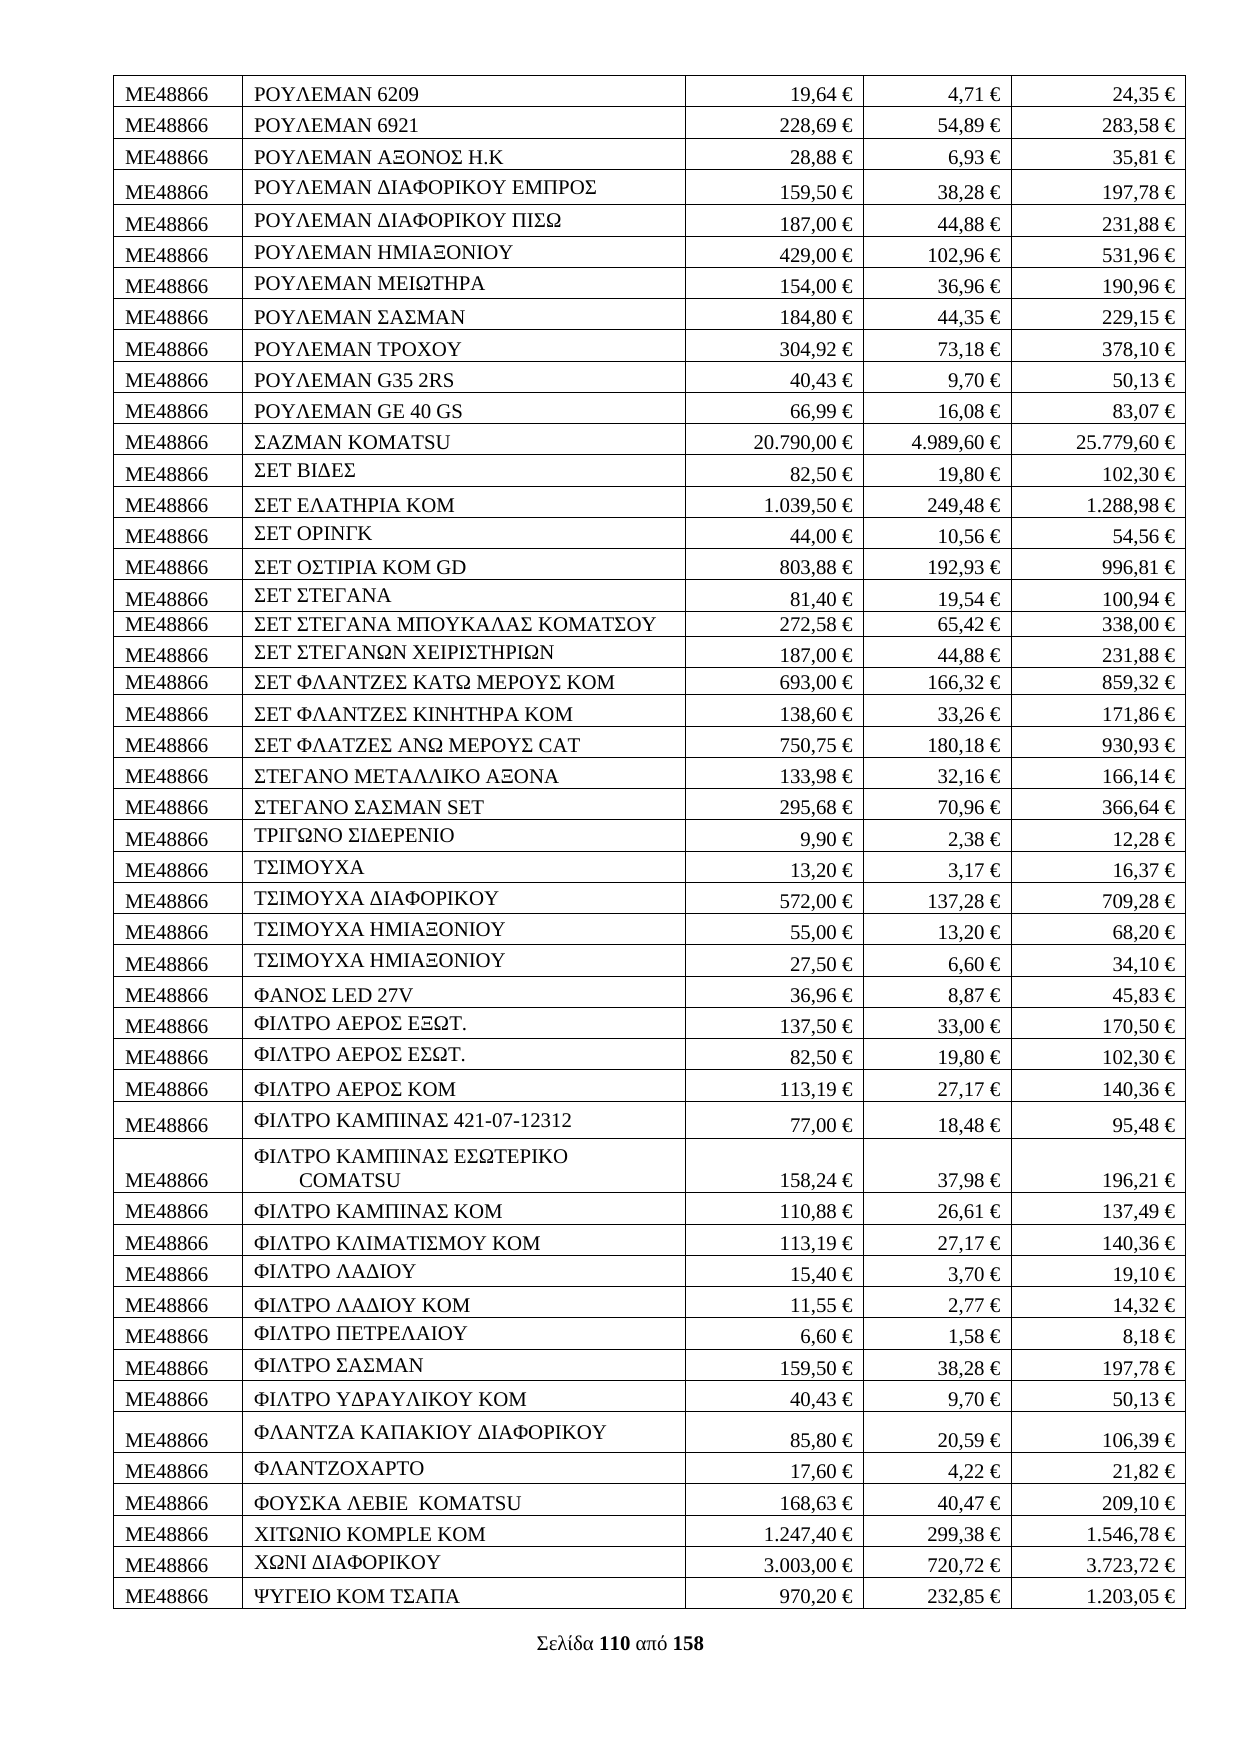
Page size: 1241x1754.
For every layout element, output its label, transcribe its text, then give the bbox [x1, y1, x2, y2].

table_cell 192,93 € [864, 549, 1011, 579]
table_cell 38,28 € [864, 1350, 1011, 1380]
table_cell ΡΟΥΛΕΜΑΝ ΔΙΑΦΟΡΙΚΟΥ ΠΙΣΩ [243, 205, 685, 236]
table_cell ΜΕ48866 [114, 1008, 242, 1038]
table_cell 720,72 € [864, 1547, 1011, 1577]
table_cell ΦΙΛΤΡΟ ΛΑΔΙΟΥ [243, 1256, 685, 1286]
table_cell 37,98 € [864, 1139, 1011, 1192]
table_cell 197,78 € [1012, 170, 1185, 204]
table_cell ΤΣΙΜΟΥΧΑ ΗΜΙΑΞΟΝΙΟΥ [243, 914, 685, 944]
table_cell 171,86 € [1012, 695, 1185, 726]
table_cell ΜΕ48866 [114, 362, 242, 392]
table_cell 102,30 € [1012, 455, 1185, 486]
table_cell 970,20 € [686, 1578, 863, 1608]
table_cell 44,88 € [864, 205, 1011, 236]
table_cell 54,56 € [1012, 518, 1185, 548]
table_cell 44,88 € [864, 637, 1011, 667]
table_cell ΜΕ48866 [114, 1350, 242, 1380]
table_cell 249,48 € [864, 487, 1011, 517]
table_cell 20,59 € [864, 1412, 1011, 1452]
table_cell 8,18 € [1012, 1318, 1185, 1348]
table_cell 19,80 € [864, 455, 1011, 486]
table_cell ΜΕ48866 [114, 789, 242, 819]
table_cell 572,00 € [686, 883, 863, 913]
table_cell ΜΕ48866 [114, 1453, 242, 1483]
table_cell 40,47 € [864, 1484, 1011, 1514]
table_cell 158,24 € [686, 1139, 863, 1192]
table_cell 1.039,50 € [686, 487, 863, 517]
table_cell 44,35 € [864, 299, 1011, 329]
table_cell 304,92 € [686, 330, 863, 361]
table_cell 68,20 € [1012, 914, 1185, 944]
table_cell ΦΙΛΤΡΟ ΥΔΡΑYΛΙΚΟΥ KOM [243, 1381, 685, 1411]
table_cell 82,50 € [686, 1039, 863, 1069]
table_cell 77,00 € [686, 1102, 863, 1137]
table_cell 338,00 € [1012, 612, 1185, 636]
table_cell 32,16 € [864, 758, 1011, 788]
table_cell 229,15 € [1012, 299, 1185, 329]
table_cell 1,58 € [864, 1318, 1011, 1348]
table_cell ΡΟΥΛΕΜΑΝ ΗΜΙΑΞΟΝΙΟΥ [243, 237, 685, 267]
table_cell 3.723,72 € [1012, 1547, 1185, 1577]
table_cell 6,60 € [686, 1318, 863, 1348]
table_cell 187,00 € [686, 637, 863, 667]
table_cell 709,28 € [1012, 883, 1185, 913]
table_cell 13,20 € [686, 852, 863, 882]
table_cell 25.779,60 € [1012, 424, 1185, 454]
table_cell 137,28 € [864, 883, 1011, 913]
table_cell 110,88 € [686, 1193, 863, 1223]
table_cell ΤΣΙΜΟΥΧΑ ΗΜΙΑΞΟΝΙΟΥ [243, 945, 685, 976]
table_cell 35,81 € [1012, 139, 1185, 169]
table_cell 27,17 € [864, 1225, 1011, 1255]
table_cell 295,68 € [686, 789, 863, 819]
table_cell 50,13 € [1012, 362, 1185, 392]
table_cell ΜΕ48866 [114, 1193, 242, 1223]
table_cell 66,99 € [686, 393, 863, 423]
table_cell 196,21 € [1012, 1139, 1185, 1192]
table_cell 36,96 € [686, 977, 863, 1007]
table_cell 106,39 € [1012, 1412, 1185, 1452]
table_cell ΜΕ48866 [114, 612, 242, 636]
table_cell ΡΟΥΛΕΜΑΝ 6209 [243, 76, 685, 106]
table_cell 3,17 € [864, 852, 1011, 882]
table_cell 9,90 € [686, 820, 863, 851]
table_cell ΜΕ48866 [114, 76, 242, 106]
table_cell ΜΕ48866 [114, 170, 242, 204]
table_cell 26,61 € [864, 1193, 1011, 1223]
table_cell ΜΕ48866 [114, 1256, 242, 1286]
table_cell ΡΟΥΛΕΜΑΝ 6921 [243, 107, 685, 137]
table_cell 11,55 € [686, 1287, 863, 1317]
table_cell ΜΕ48866 [114, 139, 242, 169]
table_cell 166,32 € [864, 668, 1011, 694]
table_cell ΜΕ48866 [114, 758, 242, 788]
table_cell 40,43 € [686, 362, 863, 392]
table_cell ΦΛΑΝΤΖΑ ΚΑΠΑΚΙΟΥ ΔΙΑΦΟΡΙΚΟΥ [243, 1412, 685, 1452]
table_cell ΡΟΥΛΕΜΑΝ ΤΡΟΧΟΥ [243, 330, 685, 361]
table_cell 190,96 € [1012, 268, 1185, 298]
table_cell 50,13 € [1012, 1381, 1185, 1411]
table_cell ΧΩΝΙ ΔΙΑΦΟΡΙΚΟΥ [243, 1547, 685, 1577]
table_cell ΡΟΥΛΕΜΑΝ GE 40 GS [243, 393, 685, 423]
table_cell 28,88 € [686, 139, 863, 169]
table_cell 85,80 € [686, 1412, 863, 1452]
table_cell 159,50 € [686, 170, 863, 204]
table_cell 9,70 € [864, 362, 1011, 392]
table_cell 16,37 € [1012, 852, 1185, 882]
table_cell 102,96 € [864, 237, 1011, 267]
table_cell ΦΙΛΤΡΟ ΚΛΙΜΑΤΙΣΜΟΥ KOM [243, 1225, 685, 1255]
table_cell 54,89 € [864, 107, 1011, 137]
table_cell 34,10 € [1012, 945, 1185, 976]
table_cell 184,80 € [686, 299, 863, 329]
table_cell 170,50 € [1012, 1008, 1185, 1038]
table_cell ΜΕ48866 [114, 727, 242, 757]
table_cell 2,38 € [864, 820, 1011, 851]
table_cell 154,00 € [686, 268, 863, 298]
table_cell 18,48 € [864, 1102, 1011, 1137]
table_cell 45,83 € [1012, 977, 1185, 1007]
table_cell 17,60 € [686, 1453, 863, 1483]
table_cell 299,38 € [864, 1516, 1011, 1546]
table_cell 366,64 € [1012, 789, 1185, 819]
table_cell 33,26 € [864, 695, 1011, 726]
table_cell 531,96 € [1012, 237, 1185, 267]
table_cell ΦΙΛΤΡΟ ΚΑΜΠΙΝΑΣ 421-07-12312 [243, 1102, 685, 1137]
table_cell 40,43 € [686, 1381, 863, 1411]
table_cell 19,10 € [1012, 1256, 1185, 1286]
table_cell ΣΤΕΓΑΝΟ ΣΑΣΜΑΝ SET [243, 789, 685, 819]
table_cell 73,18 € [864, 330, 1011, 361]
table_cell ΜΕ48866 [114, 1287, 242, 1317]
table_cell ΜΕ48866 [114, 1139, 242, 1192]
table_cell 138,60 € [686, 695, 863, 726]
table_cell ΦΙΛΤΡΟ ΚΑΜΠΙΝΑΣ ΕΣΩΤΕΡΙΚΟ COMATSU [243, 1139, 685, 1192]
table_cell 1.546,78 € [1012, 1516, 1185, 1546]
table_cell ΧΙΤΩΝΙΟ KOMPLE KOM [243, 1516, 685, 1546]
table_cell 231,88 € [1012, 205, 1185, 236]
table_cell 3.003,00 € [686, 1547, 863, 1577]
table_cell 6,60 € [864, 945, 1011, 976]
table_cell 44,00 € [686, 518, 863, 548]
table_cell ΜΕ48866 [114, 237, 242, 267]
table_cell ΜΕ48866 [114, 883, 242, 913]
table_cell ΜΕ48866 [114, 668, 242, 694]
table_cell ΜΕ48866 [114, 1318, 242, 1348]
table_cell ΡΟΥΛΕΜΑΝ ΜΕΙΩΤΗΡΑ [243, 268, 685, 298]
table_cell ΦΟΥΣΚΑ ΛΕΒΙΕ KOMATSU [243, 1484, 685, 1514]
table_cell ΡΟΥΛΕΜΑΝ ΑΞΟΝΟΣ Η.Κ [243, 139, 685, 169]
table_cell 10,56 € [864, 518, 1011, 548]
table_cell ΡΟΥΛΕΜΑΝ G35 2RS [243, 362, 685, 392]
table_cell ΜΕ48866 [114, 424, 242, 454]
table_cell ΣΕΤ ΦΛΑΝΤΖΕΣ ΚΑΤΩ ΜΕΡΟΥΣ KOM [243, 668, 685, 694]
table_cell ΣΕΤ ΕΛΑΤΗΡΙΑ KOM [243, 487, 685, 517]
table_cell 14,32 € [1012, 1287, 1185, 1317]
table_cell ΜΕ48866 [114, 1225, 242, 1255]
table_cell 272,58 € [686, 612, 863, 636]
table_cell 2,77 € [864, 1287, 1011, 1317]
table_cell 3,70 € [864, 1256, 1011, 1286]
table_cell 38,28 € [864, 170, 1011, 204]
table_cell ΜΕ48866 [114, 455, 242, 486]
table_cell ΦΑΝΟΣ LED 27V [243, 977, 685, 1007]
table_cell 137,50 € [686, 1008, 863, 1038]
table_cell 70,96 € [864, 789, 1011, 819]
table_cell 4,71 € [864, 76, 1011, 106]
table_cell ΜΕ48866 [114, 1381, 242, 1411]
table_cell 140,36 € [1012, 1070, 1185, 1101]
table_cell 55,00 € [686, 914, 863, 944]
table_cell 228,69 € [686, 107, 863, 137]
table_cell 209,10 € [1012, 1484, 1185, 1514]
table_cell ΣΤΕΓΑΝΟ ΜΕΤΑΛΛΙΚΟ ΑΞΟΝΑ [243, 758, 685, 788]
table_cell ΜΕ48866 [114, 637, 242, 667]
table_cell 750,75 € [686, 727, 863, 757]
table_cell 180,18 € [864, 727, 1011, 757]
table_cell ΣΕΤ ΣΤΕΓΑΝΑ [243, 580, 685, 611]
table_cell 65,42 € [864, 612, 1011, 636]
table_cell ΣΕΤ ΦΛΑΝΤΖΕΣ ΚΙΝΗΤΗΡΑ KOM [243, 695, 685, 726]
table_cell ΜΕ48866 [114, 580, 242, 611]
table_cell 33,00 € [864, 1008, 1011, 1038]
table_cell 166,14 € [1012, 758, 1185, 788]
table_cell 859,32 € [1012, 668, 1185, 694]
table_cell ΜΕ48866 [114, 1412, 242, 1452]
table_cell 197,78 € [1012, 1350, 1185, 1380]
table_cell 283,58 € [1012, 107, 1185, 137]
table_cell 429,00 € [686, 237, 863, 267]
table_cell ΜΕ48866 [114, 1547, 242, 1577]
table_cell ΦΙΛΤΡΟ ΣΑΣΜΑΝ [243, 1350, 685, 1380]
table_cell ΦΙΛΤΡΟ ΑΕΡΟΣ ΕΞΩΤ. [243, 1008, 685, 1038]
table_cell ΜΕ48866 [114, 852, 242, 882]
table_cell ΦΙΛΤΡΟ ΚΑΜΠΙΝΑΣ KOM [243, 1193, 685, 1223]
table_cell 8,87 € [864, 977, 1011, 1007]
table_cell ΤΣΙΜΟΥΧΑ ΔΙΑΦΟΡΙΚΟΥ [243, 883, 685, 913]
table_cell ΜΕ48866 [114, 914, 242, 944]
table_cell ΜΕ48866 [114, 549, 242, 579]
table_cell ΦΛΑΝΤΖΟΧΑΡΤΟ [243, 1453, 685, 1483]
table_cell ΨΥΓΕΙΟ KOM ΤΣΑΠΑ [243, 1578, 685, 1608]
table_cell 21,82 € [1012, 1453, 1185, 1483]
table_cell 1.203,05 € [1012, 1578, 1185, 1608]
table_cell ΜΕ48866 [114, 1484, 242, 1514]
table_cell ΜΕ48866 [114, 1578, 242, 1608]
table_cell ΤΡΙΓΩΝΟ ΣΙΔΕΡΕΝΙΟ [243, 820, 685, 851]
table_cell ΣΑΖΜΑΝ KOMATSU [243, 424, 685, 454]
table_cell 187,00 € [686, 205, 863, 236]
table_cell ΣΕΤ ΟΡΙΝΓΚ [243, 518, 685, 548]
table_cell ΜΕ48866 [114, 330, 242, 361]
table_cell 12,28 € [1012, 820, 1185, 851]
table_cell 378,10 € [1012, 330, 1185, 361]
table_cell 6,93 € [864, 139, 1011, 169]
table_cell 100,94 € [1012, 580, 1185, 611]
table_cell 137,49 € [1012, 1193, 1185, 1223]
table_cell 232,85 € [864, 1578, 1011, 1608]
table_cell ΜΕ48866 [114, 1070, 242, 1101]
table_cell ΜΕ48866 [114, 1102, 242, 1137]
table_cell 140,36 € [1012, 1225, 1185, 1255]
table_cell 81,40 € [686, 580, 863, 611]
table_cell ΡΟΥΛΕΜΑΝ ΣΑΣΜΑΝ [243, 299, 685, 329]
table_cell 4.989,60 € [864, 424, 1011, 454]
table_cell 83,07 € [1012, 393, 1185, 423]
table_cell ΣΕΤ ΒΙΔΕΣ [243, 455, 685, 486]
table_cell 9,70 € [864, 1381, 1011, 1411]
table_cell ΣΕΤ ΣΤΕΓΑΝΑ ΜΠΟΥΚΑΛΑΣ ΚΟΜΑΤΣΟΥ [243, 612, 685, 636]
table_cell 133,98 € [686, 758, 863, 788]
table_cell ΦΙΛΤΡΟ ΑΕΡΟΣ KOM [243, 1070, 685, 1101]
table_cell 13,20 € [864, 914, 1011, 944]
table_cell ΜΕ48866 [114, 977, 242, 1007]
table_cell ΜΕ48866 [114, 518, 242, 548]
table_cell ΜΕ48866 [114, 268, 242, 298]
table_cell 231,88 € [1012, 637, 1185, 667]
table_cell ΜΕ48866 [114, 393, 242, 423]
table_cell 102,30 € [1012, 1039, 1185, 1069]
table_cell 19,54 € [864, 580, 1011, 611]
table_cell 95,48 € [1012, 1102, 1185, 1137]
table_cell 36,96 € [864, 268, 1011, 298]
table_cell 27,17 € [864, 1070, 1011, 1101]
table_cell 20.790,00 € [686, 424, 863, 454]
table_cell 113,19 € [686, 1070, 863, 1101]
table_cell 1.247,40 € [686, 1516, 863, 1546]
table_cell ΣΕΤ ΣΤΕΓΑΝΩΝ ΧΕΙΡΙΣΤΗΡΙΩΝ [243, 637, 685, 667]
table_cell ΦΙΛΤΡΟ ΑΕΡΟΣ ΕΣΩΤ. [243, 1039, 685, 1069]
table_cell ΣΕΤ ΦΛΑΤΖΕΣ ΑΝΩ ΜΕΡΟΥΣ CAT [243, 727, 685, 757]
table_cell 27,50 € [686, 945, 863, 976]
table_cell ΦΙΛΤΡΟ ΛΑΔΙΟΥ KOM [243, 1287, 685, 1317]
table_cell 113,19 € [686, 1225, 863, 1255]
table_cell ΜΕ48866 [114, 107, 242, 137]
table_cell 15,40 € [686, 1256, 863, 1286]
table_cell 996,81 € [1012, 549, 1185, 579]
table_cell 159,50 € [686, 1350, 863, 1380]
table_cell ΜΕ48866 [114, 205, 242, 236]
table_cell ΡΟΥΛΕΜΑΝ ΔΙΑΦΟΡΙΚΟΥ ΕΜΠΡΟΣ [243, 170, 685, 204]
table_cell 19,64 € [686, 76, 863, 106]
table_cell ΤΣΙΜΟΥΧΑ [243, 852, 685, 882]
table_cell 693,00 € [686, 668, 863, 694]
table_cell 4,22 € [864, 1453, 1011, 1483]
table_cell 803,88 € [686, 549, 863, 579]
table_cell ΜΕ48866 [114, 820, 242, 851]
table_cell 168,63 € [686, 1484, 863, 1514]
table_cell 930,93 € [1012, 727, 1185, 757]
table_cell ΜΕ48866 [114, 695, 242, 726]
table_cell 24,35 € [1012, 76, 1185, 106]
table_cell ΜΕ48866 [114, 299, 242, 329]
table_cell ΜΕ48866 [114, 487, 242, 517]
table_cell ΜΕ48866 [114, 945, 242, 976]
table_cell ΦΙΛΤΡΟ ΠΕΤΡΕΛΑΙΟΥ [243, 1318, 685, 1348]
table_cell 1.288,98 € [1012, 487, 1185, 517]
table_cell 82,50 € [686, 455, 863, 486]
table_cell ΜΕ48866 [114, 1039, 242, 1069]
table_cell 19,80 € [864, 1039, 1011, 1069]
table_cell 16,08 € [864, 393, 1011, 423]
table_cell ΣΕΤ ΟΣΤΙΡΙΑ KOM GD [243, 549, 685, 579]
table_cell ΜΕ48866 [114, 1516, 242, 1546]
